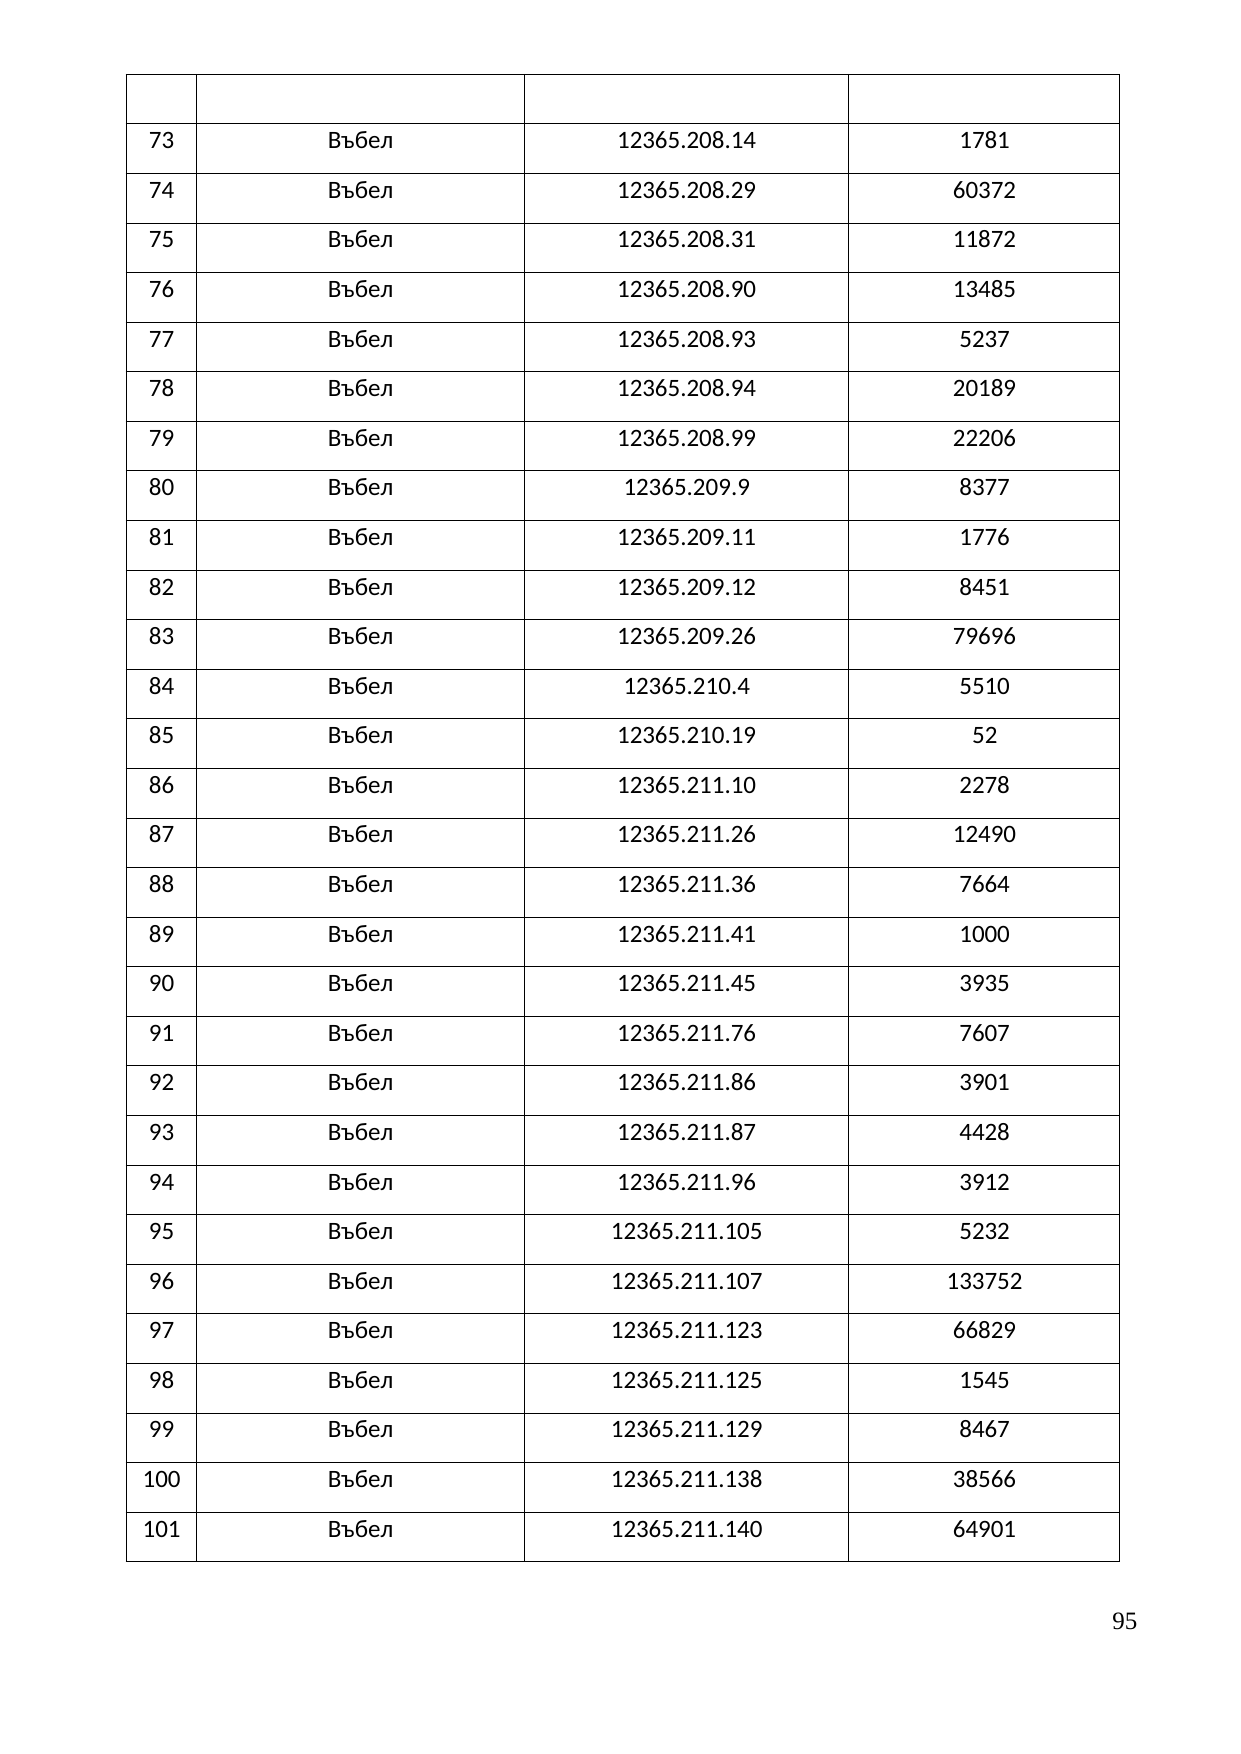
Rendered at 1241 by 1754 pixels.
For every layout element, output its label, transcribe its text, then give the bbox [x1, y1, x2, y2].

table_cell 12365.211.138 [525, 1463, 848, 1512]
table_cell 3935 [849, 967, 1119, 1016]
table_cell 12365.211.45 [525, 967, 848, 1016]
table_cell 85 [127, 719, 196, 768]
table_cell 86 [127, 769, 196, 817]
table_cell 12365.211.125 [525, 1364, 848, 1412]
table_cell 95 [127, 1215, 196, 1264]
table_cell 94 [127, 1166, 196, 1214]
table_cell 79696 [849, 620, 1119, 669]
table_cell Въбел [197, 571, 524, 619]
table_cell Въбел [197, 620, 524, 669]
table_cell 75 [127, 224, 196, 272]
table_cell Въбел [197, 174, 524, 222]
table_cell Въбел [197, 1265, 524, 1313]
table_cell 98 [127, 1364, 196, 1412]
table_cell Въбел [197, 670, 524, 718]
table_cell Въбел [197, 471, 524, 520]
table_cell 1776 [849, 521, 1119, 569]
table_cell 12365.211.107 [525, 1265, 848, 1313]
table_cell [127, 75, 196, 123]
table_cell 60372 [849, 174, 1119, 222]
table_cell 77 [127, 323, 196, 371]
table_cell 12365.210.4 [525, 670, 848, 718]
table_cell 12365.208.14 [525, 124, 848, 173]
table_cell 1000 [849, 918, 1119, 966]
table_cell 101 [127, 1513, 196, 1561]
table_cell Въбел [197, 372, 524, 421]
table_cell 12365.211.123 [525, 1314, 848, 1363]
table_cell Въбел [197, 1066, 524, 1115]
table_cell 8467 [849, 1414, 1119, 1462]
table_cell 3901 [849, 1066, 1119, 1115]
table_cell Въбел [197, 918, 524, 966]
table_cell Въбел [197, 1414, 524, 1462]
table_cell Въбел [197, 1215, 524, 1264]
table_cell 87 [127, 819, 196, 867]
table_cell 93 [127, 1116, 196, 1164]
table_cell 12365.208.31 [525, 224, 848, 272]
table_cell 11872 [849, 224, 1119, 272]
table_cell 1545 [849, 1364, 1119, 1412]
table_cell Въбел [197, 868, 524, 917]
table_cell 12365.211.87 [525, 1116, 848, 1164]
table_cell 8377 [849, 471, 1119, 520]
table_cell 92 [127, 1066, 196, 1115]
table_cell 88 [127, 868, 196, 917]
table_cell 90 [127, 967, 196, 1016]
table_cell 73 [127, 124, 196, 173]
table_cell 12365.209.9 [525, 471, 848, 520]
table_cell Въбел [197, 1017, 524, 1065]
table_cell Въбел [197, 769, 524, 817]
table_cell 12365.211.26 [525, 819, 848, 867]
table_cell 4428 [849, 1116, 1119, 1164]
table_cell 80 [127, 471, 196, 520]
table_cell Въбел [197, 224, 524, 272]
table_cell 1781 [849, 124, 1119, 173]
table_cell 7607 [849, 1017, 1119, 1065]
table_cell 12365.208.29 [525, 174, 848, 222]
table_cell 83 [127, 620, 196, 669]
table_cell 12365.211.76 [525, 1017, 848, 1065]
table_cell 12365.211.10 [525, 769, 848, 817]
table_cell 52 [849, 719, 1119, 768]
table_cell 12365.211.129 [525, 1414, 848, 1462]
table_cell 12365.208.93 [525, 323, 848, 371]
table_cell 96 [127, 1265, 196, 1313]
table_cell Въбел [197, 1314, 524, 1363]
table_cell Въбел [197, 819, 524, 867]
table_cell Въбел [197, 719, 524, 768]
table_cell 12365.208.90 [525, 273, 848, 322]
table_cell Въбел [197, 967, 524, 1016]
table_cell 12365.211.41 [525, 918, 848, 966]
table_cell 66829 [849, 1314, 1119, 1363]
table_cell 76 [127, 273, 196, 322]
table_cell [849, 75, 1119, 123]
table_cell 13485 [849, 273, 1119, 322]
table_cell 12365.211.140 [525, 1513, 848, 1561]
table_cell Въбел [197, 1364, 524, 1412]
table_cell 84 [127, 670, 196, 718]
table_cell Въбел [197, 1513, 524, 1561]
table_cell 12490 [849, 819, 1119, 867]
table_cell 5232 [849, 1215, 1119, 1264]
table_cell 12365.211.86 [525, 1066, 848, 1115]
table_cell 12365.209.26 [525, 620, 848, 669]
table_cell Въбел [197, 521, 524, 569]
table_cell [197, 75, 524, 123]
table_cell 64901 [849, 1513, 1119, 1561]
table_cell [525, 75, 848, 123]
table_cell 12365.210.19 [525, 719, 848, 768]
table_cell Въбел [197, 1166, 524, 1214]
table_cell 12365.211.105 [525, 1215, 848, 1264]
table_cell 3912 [849, 1166, 1119, 1214]
table_cell 5510 [849, 670, 1119, 718]
table_cell 38566 [849, 1463, 1119, 1512]
table_cell 12365.208.99 [525, 422, 848, 470]
table_cell 91 [127, 1017, 196, 1065]
table_cell 82 [127, 571, 196, 619]
table_cell 12365.209.12 [525, 571, 848, 619]
table_cell Въбел [197, 422, 524, 470]
table_cell 100 [127, 1463, 196, 1512]
table_cell 89 [127, 918, 196, 966]
table_cell 12365.211.36 [525, 868, 848, 917]
table_cell 2278 [849, 769, 1119, 817]
table_cell Въбел [197, 124, 524, 173]
table_cell 99 [127, 1414, 196, 1462]
table_cell 22206 [849, 422, 1119, 470]
table_cell Въбел [197, 323, 524, 371]
table_cell 7664 [849, 868, 1119, 917]
table_cell 81 [127, 521, 196, 569]
table_cell Въбел [197, 273, 524, 322]
table_cell 20189 [849, 372, 1119, 421]
table_cell Въбел [197, 1463, 524, 1512]
table_cell 97 [127, 1314, 196, 1363]
table_cell 133752 [849, 1265, 1119, 1313]
table_cell 12365.211.96 [525, 1166, 848, 1214]
table_cell 12365.209.11 [525, 521, 848, 569]
table_cell 8451 [849, 571, 1119, 619]
table_cell 74 [127, 174, 196, 222]
table_cell 12365.208.94 [525, 372, 848, 421]
table_cell 79 [127, 422, 196, 470]
table_cell 5237 [849, 323, 1119, 371]
table_cell Въбел [197, 1116, 524, 1164]
table_cell 78 [127, 372, 196, 421]
